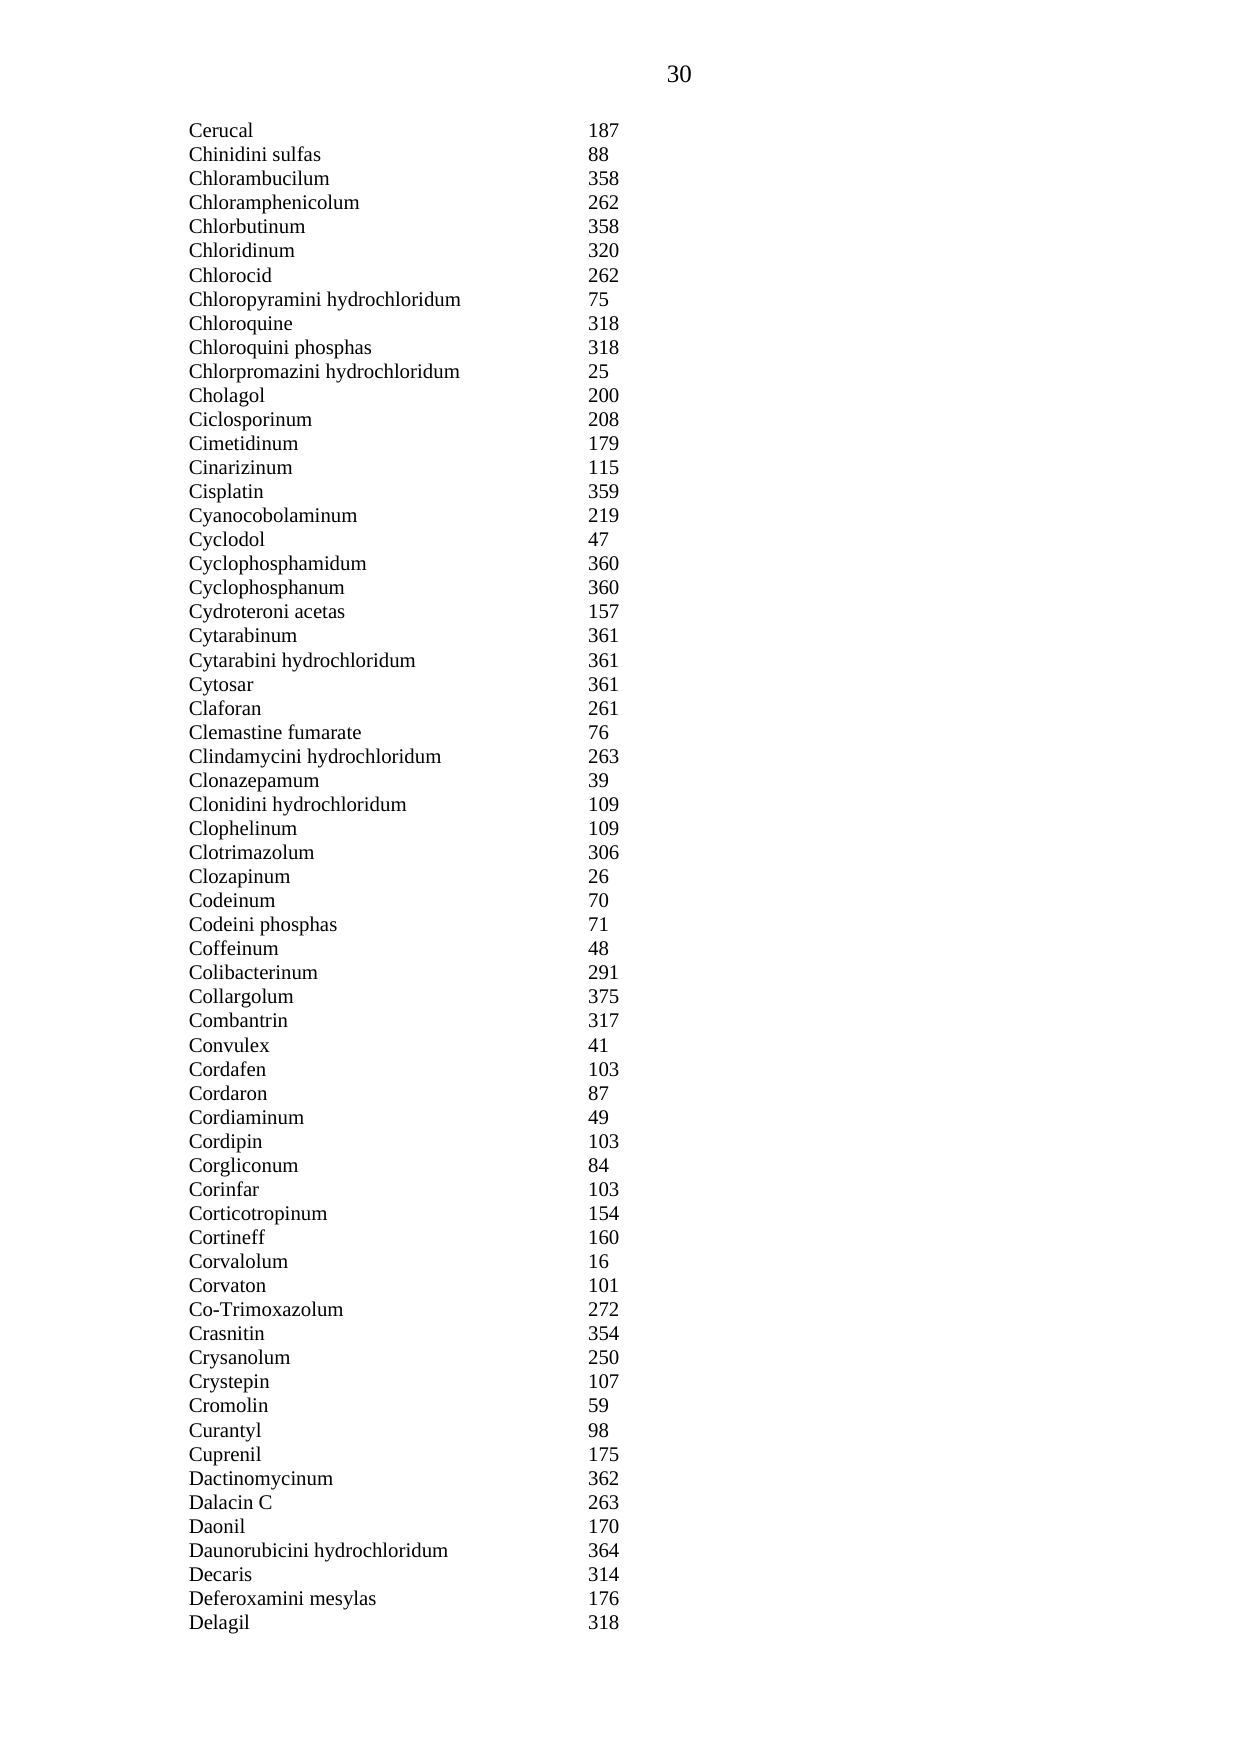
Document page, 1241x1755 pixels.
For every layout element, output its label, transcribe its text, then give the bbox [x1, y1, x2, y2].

table_cell 358 [577, 214, 1181, 238]
table_cell 261 [577, 696, 1181, 720]
table_cell Cyanocobolaminum [177, 503, 577, 527]
table_cell 47 [577, 527, 1181, 551]
table_cell Cordafen [177, 1057, 577, 1081]
table_cell Collargolum [177, 984, 577, 1008]
table_cell 107 [577, 1369, 1181, 1393]
table_cell 263 [577, 1490, 1181, 1514]
table_cell Cuprenil [177, 1442, 577, 1466]
table_cell 360 [577, 551, 1181, 575]
table_cell 49 [577, 1105, 1181, 1129]
table_cell Cordaron [177, 1081, 577, 1105]
table_cell Curantyl [177, 1418, 577, 1442]
table_cell 179 [577, 431, 1181, 455]
table_cell Clotrimazolum [177, 840, 577, 864]
table_cell 362 [577, 1466, 1181, 1490]
table_cell Deferoxamini mesylas [177, 1586, 577, 1610]
table_cell Cytosar [177, 672, 577, 696]
table_cell Chloridinum [177, 239, 577, 262]
table_cell Chlorocid [177, 263, 577, 287]
table_cell Co-Trimoxazolum [177, 1297, 577, 1321]
table_cell Cyclophosphamidum [177, 551, 577, 575]
table_cell Crysanolum [177, 1345, 577, 1369]
table_cell 375 [577, 984, 1181, 1008]
table_cell Crasnitin [177, 1321, 577, 1345]
table_cell 103 [577, 1057, 1181, 1081]
table_cell 157 [577, 599, 1181, 623]
table_cell 200 [577, 383, 1181, 407]
table_cell Chlorpromazini hydrochloridum [177, 359, 577, 383]
table_cell 109 [577, 816, 1181, 840]
table_cell Convulex [177, 1033, 577, 1057]
table_cell Claforan [177, 696, 577, 720]
table_cell 176 [577, 1586, 1181, 1610]
table_cell Clozapinum [177, 864, 577, 888]
table_cell 84 [577, 1153, 1181, 1177]
table_cell 25 [577, 359, 1181, 383]
table_cell Corgliconum [177, 1153, 577, 1177]
table_cell Codeini phosphas [177, 912, 577, 936]
table_cell 219 [577, 503, 1181, 527]
table_cell 70 [577, 888, 1181, 912]
table_cell Cydroteroni acetas [177, 599, 577, 623]
table_cell Cerucal [177, 118, 577, 142]
table_cell Cromolin [177, 1394, 577, 1417]
table_cell Clemastine fumarate [177, 720, 577, 744]
table_cell Decaris [177, 1562, 577, 1586]
table_cell Chloroquini phosphas [177, 335, 577, 359]
table_cell Coffeinum [177, 936, 577, 960]
table_cell 318 [577, 311, 1181, 335]
table_cell Codeinum [177, 888, 577, 912]
table_cell Dactinomycinum [177, 1466, 577, 1490]
table_cell Clophelinum [177, 816, 577, 840]
table_cell Colibacterinum [177, 960, 577, 984]
table_cell Clindamycini hydrochloridum [177, 744, 577, 768]
table_cell 361 [577, 624, 1181, 647]
table_cell 263 [577, 744, 1181, 768]
table_cell 354 [577, 1321, 1181, 1345]
table_cell Cortineff [177, 1225, 577, 1249]
table_cell Crystepin [177, 1369, 577, 1393]
table_cell 306 [577, 840, 1181, 864]
table_cell 320 [577, 239, 1181, 262]
table_cell 160 [577, 1225, 1181, 1249]
table_cell 103 [577, 1129, 1181, 1153]
table_cell Chloropyramini hydrochloridum [177, 287, 577, 311]
table_cell 76 [577, 720, 1181, 744]
table_cell Cordipin [177, 1129, 577, 1153]
table_cell 175 [577, 1442, 1181, 1466]
table_cell Chloroquine [177, 311, 577, 335]
table_cell 98 [577, 1418, 1181, 1442]
table_cell 48 [577, 936, 1181, 960]
table_cell 360 [577, 575, 1181, 599]
table_cell Cytarabinum [177, 624, 577, 647]
table_cell 187 [577, 118, 1181, 142]
table_cell 314 [577, 1562, 1181, 1586]
table_cell Daunorubicini hydrochloridum [177, 1538, 577, 1562]
table_cell 272 [577, 1297, 1181, 1321]
table_cell Ciclosporinum [177, 407, 577, 431]
table_cell 250 [577, 1345, 1181, 1369]
table_cell Cinarizinum [177, 455, 577, 479]
table_cell Cordiaminum [177, 1105, 577, 1129]
table_cell 359 [577, 479, 1181, 503]
table_cell 262 [577, 263, 1181, 287]
table_cell Chinidini sulfas [177, 142, 577, 166]
table_cell Daonil [177, 1514, 577, 1538]
table_cell Delagil [177, 1610, 577, 1634]
table_cell Chloramphenicolum [177, 190, 577, 214]
table_cell 317 [577, 1009, 1181, 1032]
table_cell 364 [577, 1538, 1181, 1562]
table_cell Chlorambucilum [177, 166, 577, 190]
table_cell 358 [577, 166, 1181, 190]
table_cell 361 [577, 648, 1181, 672]
table_cell 41 [577, 1033, 1181, 1057]
table_cell Clonidini hydrochloridum [177, 792, 577, 816]
table_cell 208 [577, 407, 1181, 431]
table_cell Corticotropinum [177, 1201, 577, 1225]
table_cell Cisplatin [177, 479, 577, 503]
table_cell 103 [577, 1177, 1181, 1201]
table_cell Corinfar [177, 1177, 577, 1201]
table_cell 75 [577, 287, 1181, 311]
table_cell 87 [577, 1081, 1181, 1105]
table_cell Dalacin C [177, 1490, 577, 1514]
table_cell Clonazepamum [177, 768, 577, 792]
table_cell Cytarabini hydrochloridum [177, 648, 577, 672]
table_cell 318 [577, 335, 1181, 359]
table_cell 318 [577, 1610, 1181, 1634]
table_cell Cholagol [177, 383, 577, 407]
table_cell 16 [577, 1249, 1181, 1273]
table_cell 262 [577, 190, 1181, 214]
table_cell 39 [577, 768, 1181, 792]
table_cell 71 [577, 912, 1181, 936]
table_cell 88 [577, 142, 1181, 166]
table_cell Corvalolum [177, 1249, 577, 1273]
table_cell Corvaton [177, 1273, 577, 1297]
table_cell 101 [577, 1273, 1181, 1297]
table_cell 170 [577, 1514, 1181, 1538]
table_cell 361 [577, 672, 1181, 696]
table_cell Cyclodol [177, 527, 577, 551]
table_cell Chlorbutinum [177, 214, 577, 238]
table_cell Cyclophosphanum [177, 575, 577, 599]
table_cell 59 [577, 1394, 1181, 1417]
table_cell 115 [577, 455, 1181, 479]
table_cell 109 [577, 792, 1181, 816]
table_cell Combantrin [177, 1009, 577, 1032]
table_cell 291 [577, 960, 1181, 984]
table_cell 26 [577, 864, 1181, 888]
table_cell Cimetidinum [177, 431, 577, 455]
table_cell 154 [577, 1201, 1181, 1225]
